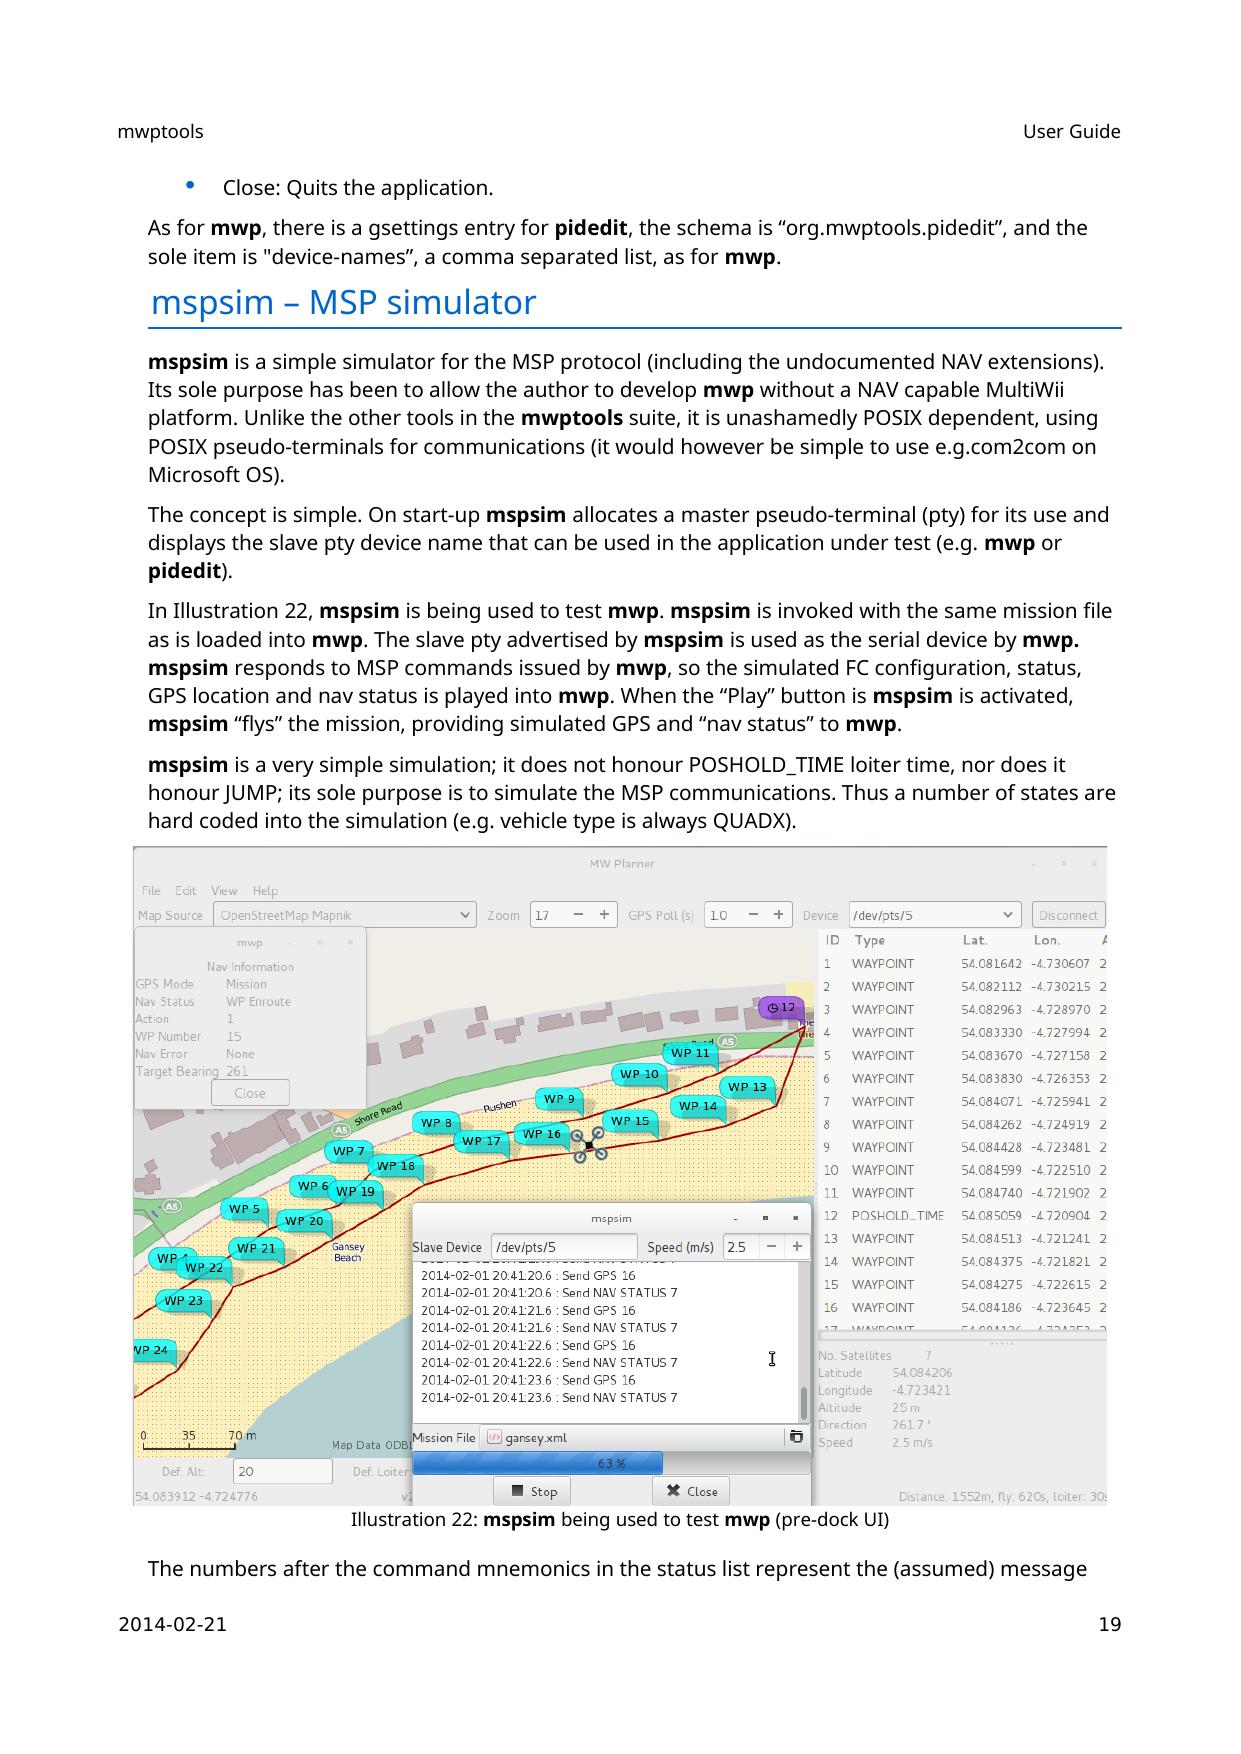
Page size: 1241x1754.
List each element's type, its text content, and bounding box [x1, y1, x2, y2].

text The concept is simple. On start-up mspsim allocates a master pseudo-terminal (pty) for its use and displays the slave pty device name that can be used in the application under test (e.g. mwp or pidedit). [148, 500, 1122, 585]
text The numbers after the command mnemonics in the status list represent the (assumed) message [148, 1554, 1122, 1583]
text In Illustration 22, mspsim is being used to test mwp. mspsim is invoked with the same mission file as is loaded into mwp. The slave pty advertised by mspsim is used as the serial device by mwp. mspsim responds to MSP commands issued by mwp, so the simulated FC configuration, status, GPS location and nav status is played into mwp. When the “Play” button is mspsim is activated, mspsim “flys” the mission, providing simulated GPS and “nav status” to mwp. [148, 597, 1122, 738]
text mspsim is a very simple simulation; it does not honour POSHOLD_TIME loiter time, nor does it honour JUMP; its sole purpose is to simulate the MSP communications. Thus a number of states are hard coded into the simulation (e.g. vehicle type is always QUADX). [148, 750, 1122, 834]
text Illustration 22: mspsim being used to test mwp (pre-dock UI) [133, 1506, 1107, 1532]
subtitle mspsim – MSP simulator [148, 276, 1122, 327]
text mspsim is a simple simulator for the MSP protocol (including the undocumented NAV extensions). Its sole purpose has been to allow the author to develop mwp without a NAV capable MultiWii platform. Unlike the other tools in the mwptools suite, it is unashamedly POSIX dependent, using POSIX pseudo-terminals for communications (it would however be simple to use e.g.com2com on Microsoft OS). [148, 347, 1122, 488]
picture [132, 846, 1108, 1506]
list Close: Quits the application. [185, 173, 1122, 202]
text As for mwp, there is a gsettings entry for pidedit, the schema is “org.mwptools.pidedit”, and the sole item is "device-names”, a comma separated list, as for mwp. [148, 213, 1122, 270]
